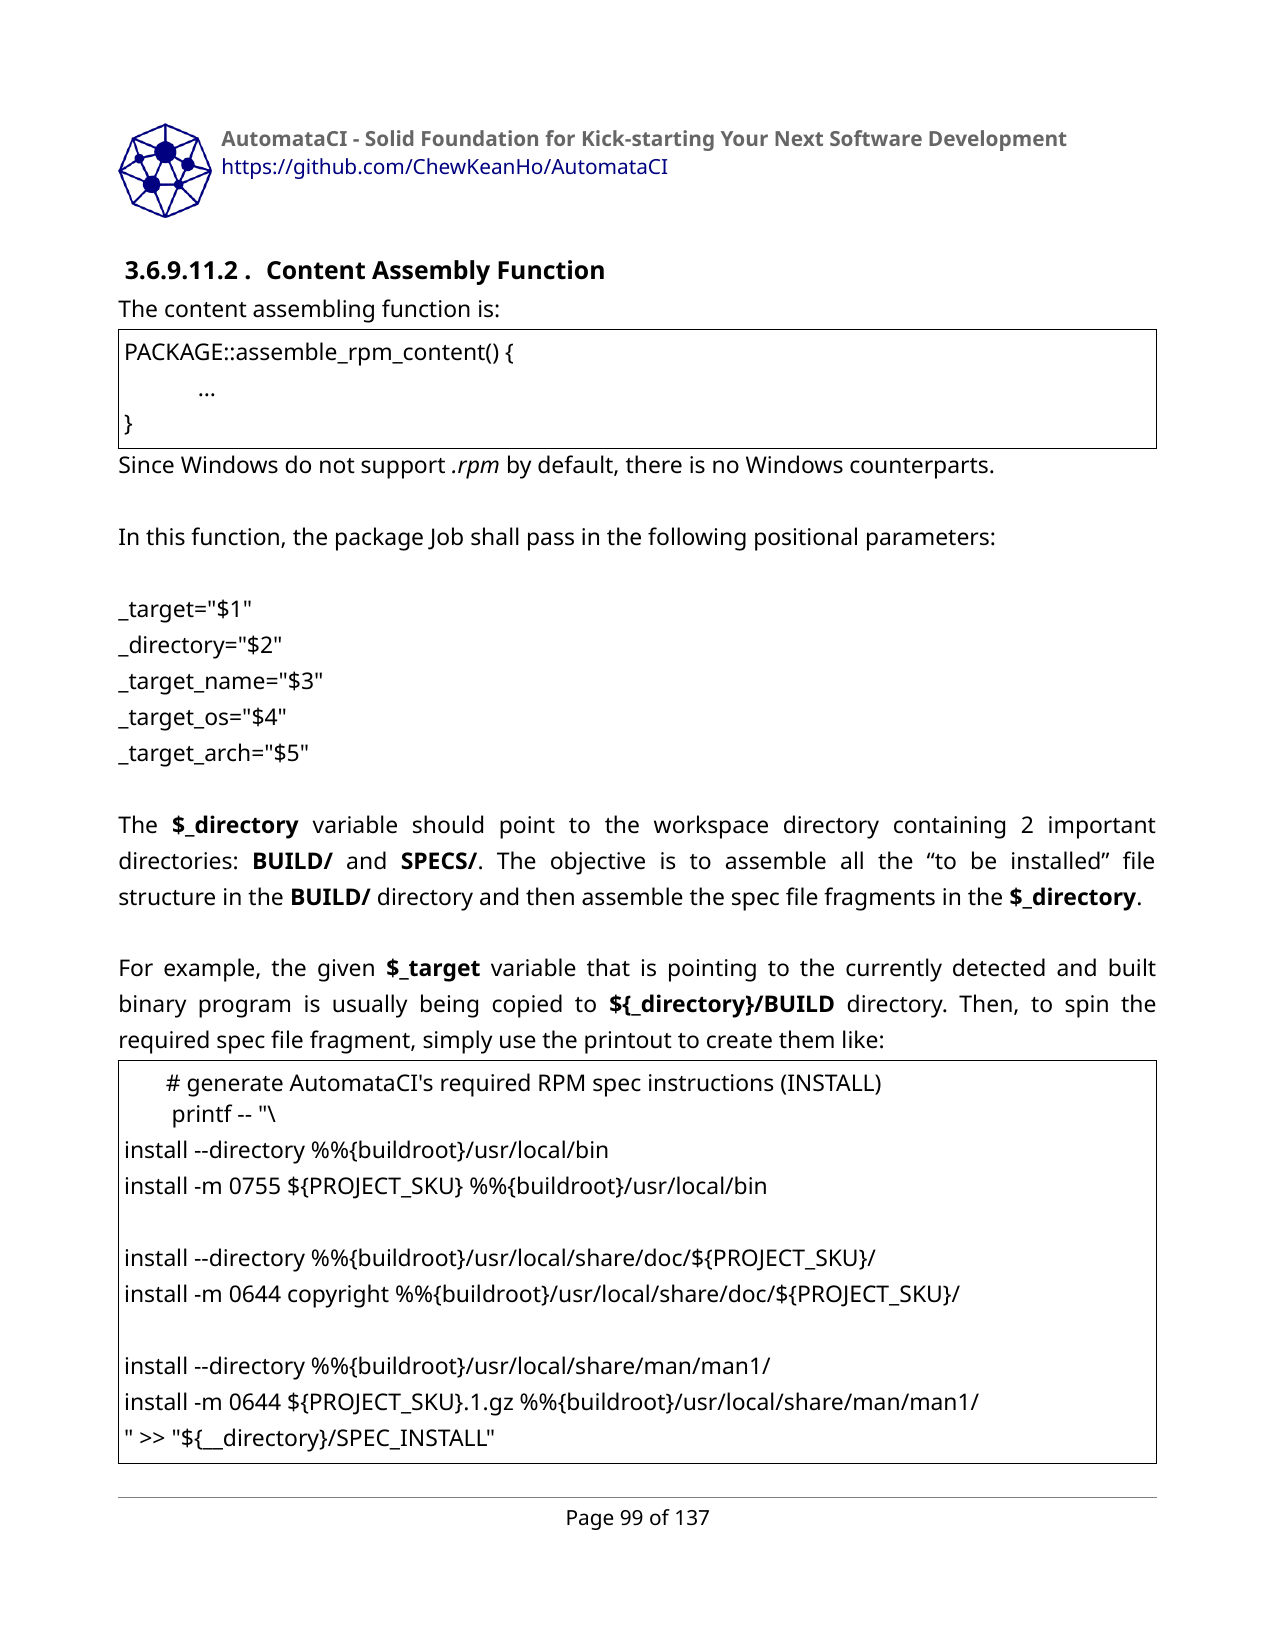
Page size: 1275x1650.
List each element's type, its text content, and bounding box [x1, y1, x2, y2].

table_header # generate AutomataCI's required RPM spec instructions (INSTALL) printf -- "\ install --directory %%{buildroot}/usr/local/bin install -m 0755 ${PROJECT_SKU} %%{buildroot}/usr/local/bin install --directory %%{buildroot}/usr/local/share/doc/${PROJECT_SKU}/ install -m 0644 copyright %%{buildroot}/usr/local/share/doc/${PROJECT_SKU}/ install --directory %%{buildroot}/usr/local/share/man/man1/ install -m 0644 ${PROJECT_SKU}.1.gz %%{buildroot}/usr/local/share/man/man1/ " >> "${__directory}/SPEC_INSTALL" [119, 1061, 1156, 1462]
text For example, the given $_target variable that is pointing to the currently detected and built binary program is usually being copied to ${_directory}/BUILD directory. Then, to spin the required spec file fragment, simply use the printout to create them like: [118, 952, 1157, 1056]
text The content assembling function is: [118, 293, 1157, 324]
text The $_directory variable should point to the workspace directory containing 2 important directories: BUILD/ and SPECS/. The objective is to assemble all the “to be installed” file structure in the BUILD/ directory and then assemble the spec file fragments in the $_directory. [118, 809, 1157, 912]
text _target_arch="$5" [118, 737, 1157, 768]
text _target_os="$4" [118, 701, 1157, 732]
text In this function, the package Job shall pass in the following positional parameters: [118, 521, 1157, 552]
picture [118, 123, 212, 218]
text Since Windows do not support .rpm by default, there is no Windows counterparts. [118, 449, 1157, 481]
subtitle Content Assembly Function [118, 253, 1157, 287]
table_header PACKAGE::assemble_rpm_content() { … } [119, 330, 1156, 448]
text _target="$1" [118, 593, 1157, 624]
text _directory="$2" [118, 629, 1157, 660]
text _target_name="$3" [118, 665, 1157, 696]
